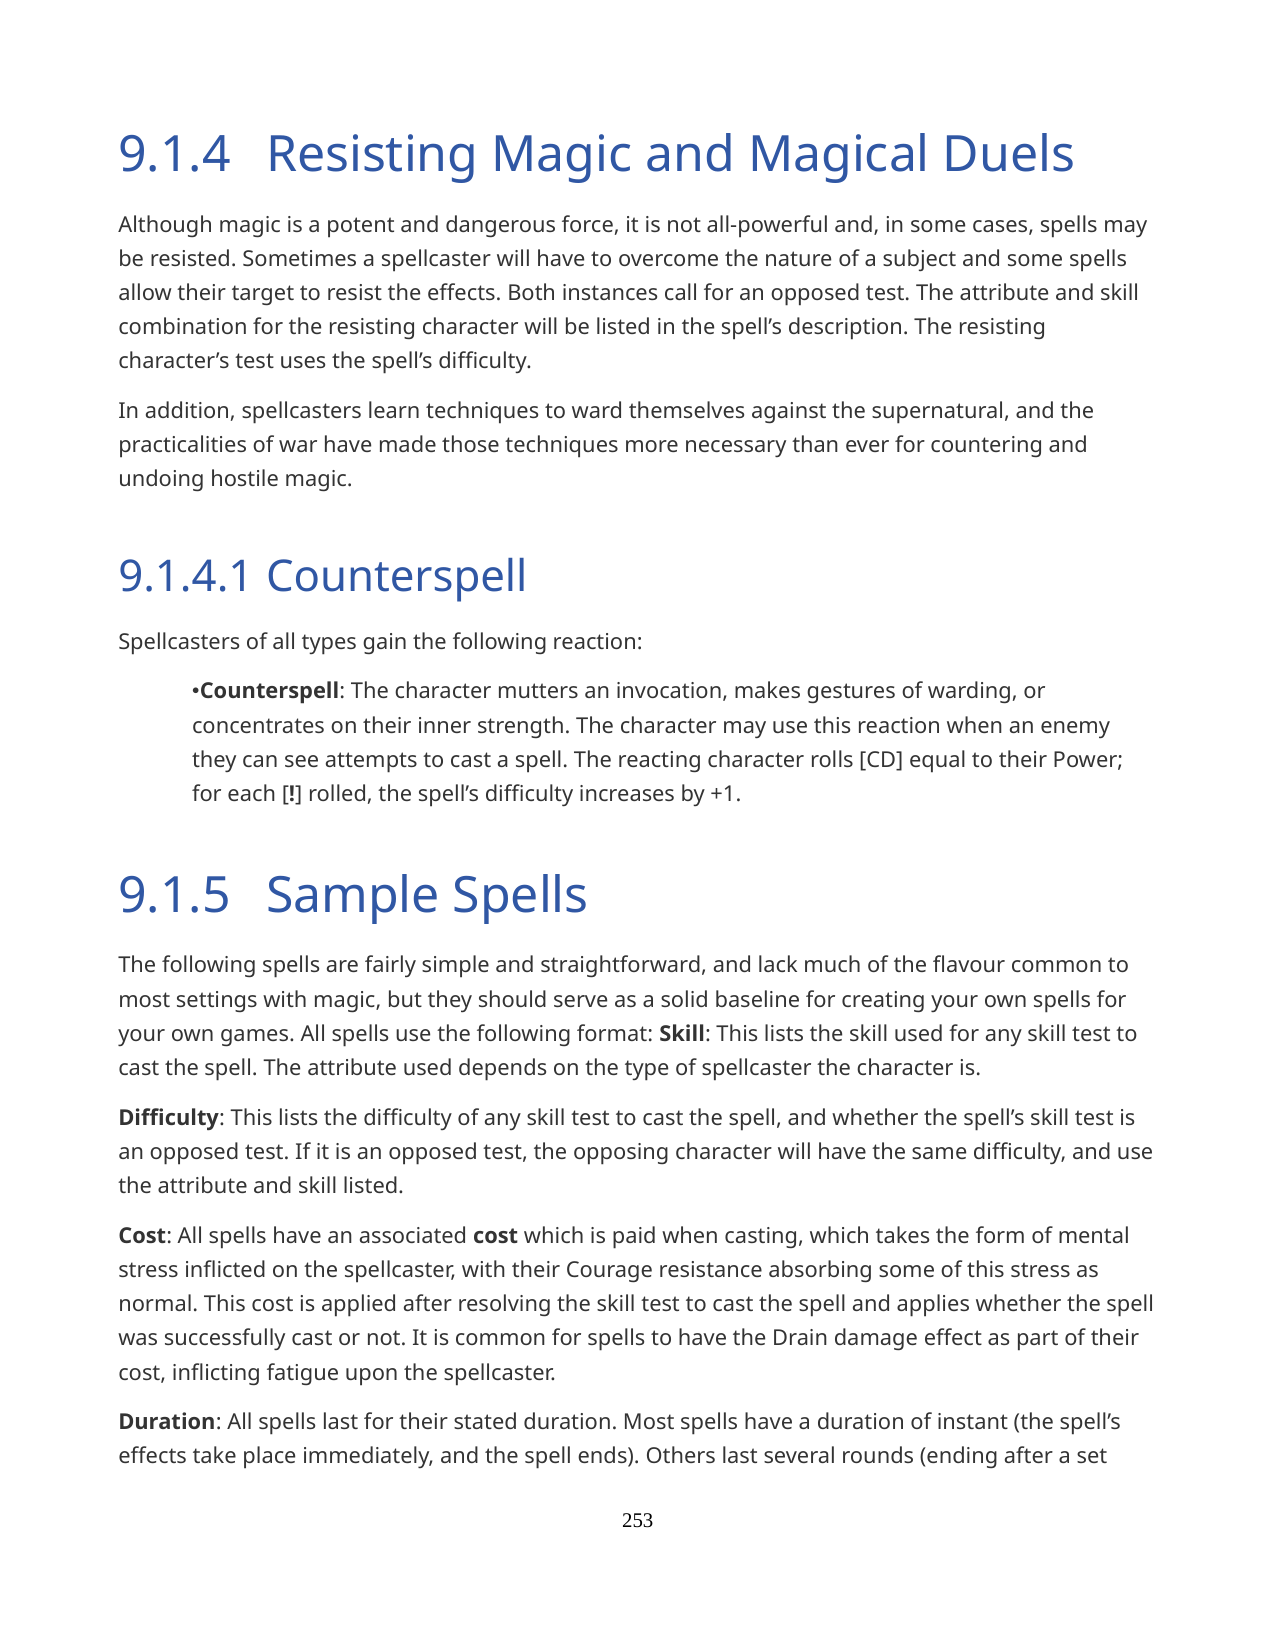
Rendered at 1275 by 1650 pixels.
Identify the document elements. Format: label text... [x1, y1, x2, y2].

subtitle Counterspell [118, 544, 1157, 604]
subtitle Resisting Magic and Magical Duels [118, 118, 1157, 186]
text The following spells are fairly simple and straightforward, and lack much of the flavour common to most settings with magic, but they should serve as a solid baseline for creating your own spells for your own games. All spells use the following format: Skill: This lists the skill used for any skill test to cast the spell. The attribute used depends on the type of spellcaster the character is. [118, 949, 1157, 1082]
subtitle Sample Spells [118, 859, 1157, 927]
text Spellcasters of all types gain the following reaction: [118, 626, 1157, 655]
list Counterspell: The character mutters an invocation, makes gestures of warding, or concentrates on their inner strength. The character may use this reaction when an enemy they can see attempts to cast a spell. The reacting character rolls [CD] equal to their Power; for each [!] rolled, the spell’s difficulty increases by +1. [118, 675, 1157, 808]
text Although magic is a potent and dangerous force, it is not all-powerful and, in some cases, spells may be resisted. Sometimes a spellcaster will have to overcome the nature of a subject and some spells allow their target to resist the effects. Both instances call for an opposed test. The attribute and skill combination for the resisting character will be listed in the spell’s description. The resisting character’s test uses the spell’s difficulty. [118, 209, 1157, 375]
text Duration: All spells last for their stated duration. Most spells have a duration of instant (the spell’s effects take place immediately, and the spell ends). Others last several rounds (ending after a set [118, 1406, 1157, 1470]
text In addition, spellcasters learn techniques to ward themselves against the supernatural, and the practicalities of war have made those techniques more necessary than ever for countering and undoing hostile magic. [118, 395, 1157, 493]
text Difficulty: This lists the difficulty of any skill test to cast the spell, and whether the spell’s skill test is an opposed test. If it is an opposed test, the opposing character will have the same difficulty, and use the attribute and skill listed. [118, 1102, 1157, 1200]
text Cost: All spells have an associated cost which is paid when casting, which takes the form of mental stress inflicted on the spellcaster, with their Courage resistance absorbing some of this stress as normal. This cost is applied after resolving the skill test to cast the spell and applies whether the spell was successfully cast or not. It is common for spells to have the Drain damage effect as part of their cost, inflicting fatigue upon the spellcaster. [118, 1220, 1157, 1386]
